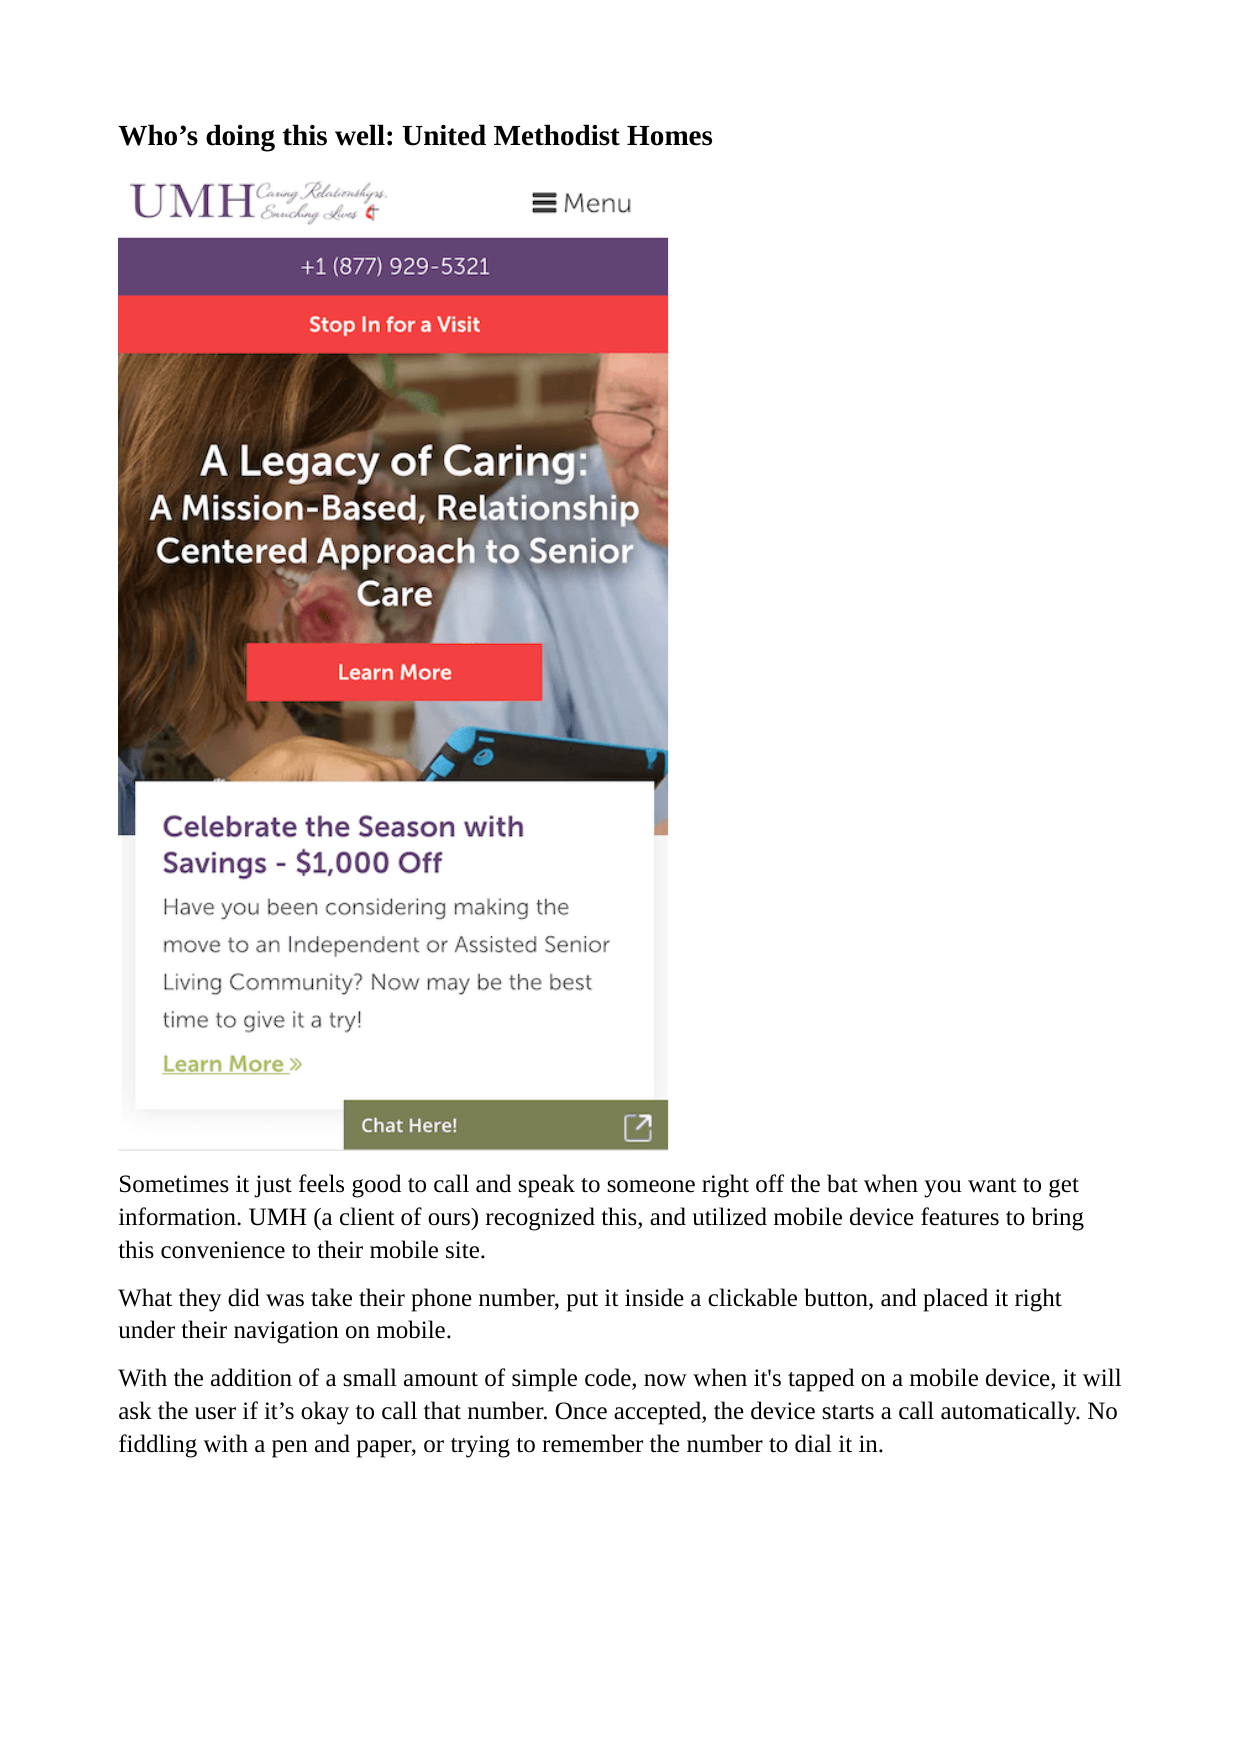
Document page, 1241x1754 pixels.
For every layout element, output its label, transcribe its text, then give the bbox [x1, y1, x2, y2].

text Sometimes it just feels good to call and speak to someone right off the bat when you want to get information. UMH (a client of ours) recognized this, and utilized mobile device features to bring this convenience to their mobile site. [118, 1169, 1122, 1264]
subtitle Who’s doing this well: United Methodist Homes [118, 118, 1122, 152]
picture [118, 164, 669, 1151]
text What they did was take their phone number, put it inside a clickable button, and placed it right under their navigation on mobile. [118, 1283, 1122, 1344]
text With the addition of a small amount of simple code, now when it's tapped on a mobile device, it will ask the user if it’s okay to call that number. Once accepted, the device starts a call automatically. No fiddling with a pen and paper, or trying to remember the number to dial it in. [118, 1363, 1122, 1458]
